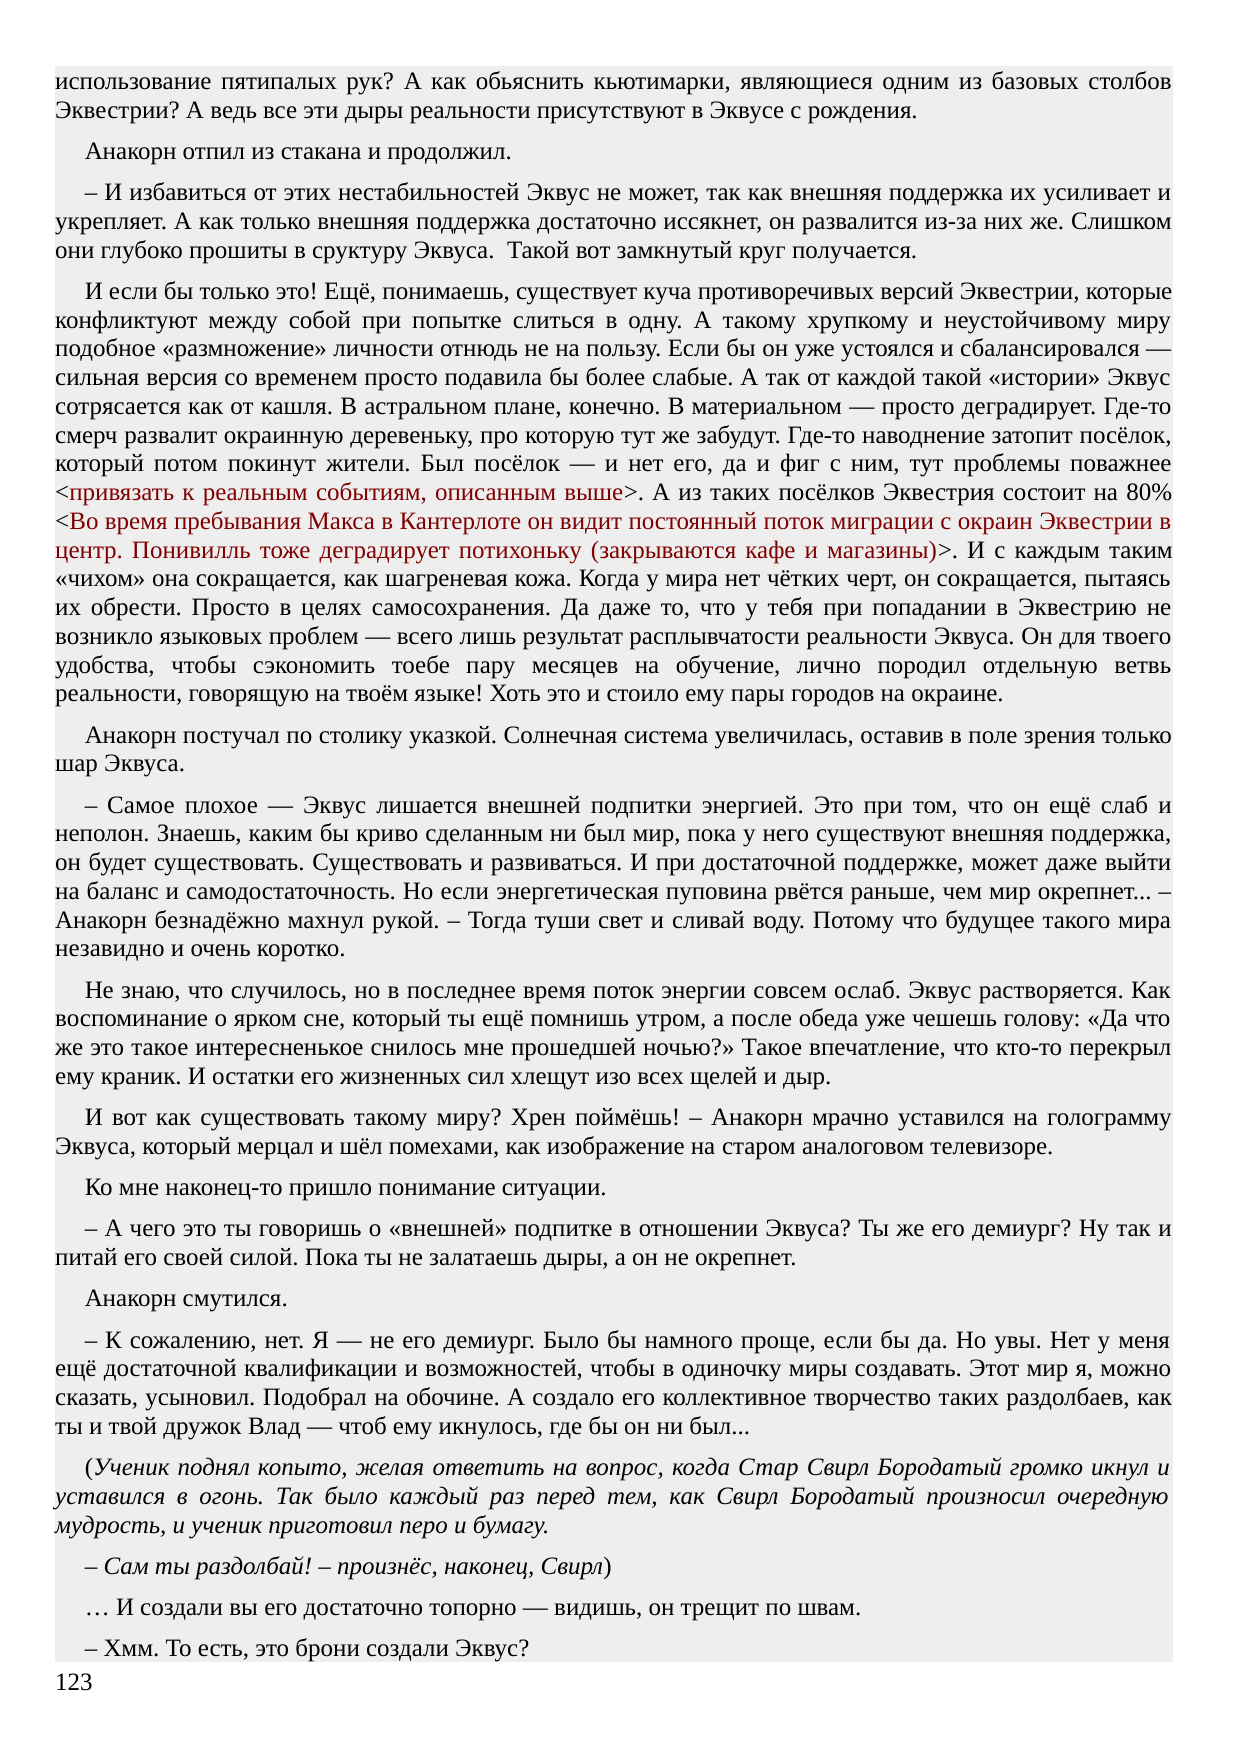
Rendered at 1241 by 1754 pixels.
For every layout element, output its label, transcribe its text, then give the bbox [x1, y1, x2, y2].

text И если бы только это! Ещё, понимаешь, существует куча противоречивых версий Эквестрии, которые конфликтуют между собой при попытке слиться в одну. А такому хрупкому и неустойчивому миру подобное «размножение» личности отнюдь не на пользу. Если бы он уже устоялся и сбалансировался — сильная версия со временем просто подавила бы более слабые. А так от каждой такой «истории» Эквус сотрясается как от кашля. В астральном плане, конечно. В материальном — просто деградирует. Где-то смерч развалит окраинную деревеньку, про которую тут же забудут. Где-то наводнение затопит посёлок, который потом покинут жители. Был посёлок — и нет его, да и фиг с ним, тут проблемы поважнее <привязать к реальным событиям, описанным выше>. А из таких посёлков Эквестрия состоит на 80% <Во время пребывания Макса в Кантерлоте он видит постоянный поток миграции с окраин Эквестрии в центр. Понивилль тоже деградирует потихоньку (закрываются кафе и магазины)>. И с каждым таким «чихом» она сокращается, как шагреневая кожа. Когда у мира нет чётких черт, он сокращается, пытаясь их обрести. Просто в целях самосохранения. Да даже то, что у тебя при попадании в Эквестрию не возникло языковых проблем — всего лишь результат расплывчатости реальности Эквуса. Он для твоего удобства, чтобы сэкономить тоебе пару месяцев на обучение, лично породил отдельную ветвь реальности, говорящую на твоём языке! Хоть это и стоило ему пары городов на окраине. [55, 276, 1173, 707]
text Ко мне наконец-то пришло понимание ситуации. [55, 1172, 1173, 1201]
text Не знаю, что случилось, но в последнее время поток энергии совсем ослаб. Эквус растворяется. Как воспоминание о ярком сне, который ты ещё помнишь утром, а после обеда уже чешешь голову: «Да что же это такое интересненькое снилось мне прошедшей ночью?» Такое впечатление, что кто-то перекрыл ему краник. И остатки его жизненных сил хлещут изо всех щелей и дыр. [55, 975, 1173, 1090]
text Анакорн постучал по столику указкой. Солнечная система увеличилась, оставив в поле зрения только шар Эквуса. [55, 720, 1173, 777]
text Анакорн отпил из стакана и продолжил. [55, 136, 1173, 165]
text (Ученик поднял копыто, желая ответить на вопрос, когда Стар Свирл Бородатый громко икнул и уставился в огонь. Так было каждый раз перед тем, как Свирл Бородатый произносил очередную мудрость, и ученик приготовил перо и бумагу. [55, 1452, 1173, 1538]
text – Хмм. То есть, это брони создали Эквус? [55, 1633, 1173, 1662]
text – Самое плохое — Эквус лишается внешней подпитки энергией. Это при том, что он ещё слаб и неполон. Знаешь, каким бы криво сделанным ни был мир, пока у него существуют внешняя поддержка, он будет существовать. Существовать и развиваться. И при достаточной поддержке, может даже выйти на баланс и самодостаточность. Но если энергетическая пуповина рвётся раньше, чем мир окрепнет... – Анакорн безнадёжно махнул рукой. – Тогда туши свет и сливай воду. Потому что будущее такого мира незавидно и очень коротко. [55, 790, 1173, 962]
text И вот как существовать такому миру? Хрен поймёшь! – Анакорн мрачно уставился на голограмму Эквуса, который мерцал и шёл помехами, как изображение на старом аналоговом телевизоре. [55, 1102, 1173, 1160]
text использование пятипалых рук? А как обьяснить кьютимарки, являющиеся одним из базовых столбов Эквестрии? А ведь все эти дыры реальности присутствуют в Эквусе с рождения. [55, 66, 1173, 123]
text – И избавиться от этих нестабильностей Эквус не может, так как внешняя поддержка их усиливает и укрепляет. А как только внешняя поддержка достаточно иссякнет, он развалится из-за них же. Слишком они глубоко прошиты в сруктуру Эквуса. Такой вот замкнутый круг получается. [55, 177, 1173, 263]
text – К сожалению, нет. Я — не его демиург. Было бы намного проще, если бы да. Но увы. Нет у меня ещё достаточной квалификации и возможностей, чтобы в одиночку миры создавать. Этот мир я, можно сказать, усыновил. Подобрал на обочине. А создало его коллективное творчество таких раздолбаев, как ты и твой дружок Влад — чтоб ему икнулось, где бы он ни был... [55, 1325, 1173, 1440]
text – Сам ты раздолбай! – произнёс, наконец, Свирл) [55, 1551, 1173, 1580]
text … И создали вы его достаточно топорно — видишь, он трещит по швам. [55, 1592, 1173, 1621]
text – А чего это ты говоришь о «внешней» подпитке в отношении Эквуса? Ты же его демиург? Ну так и питай его своей силой. Пока ты не залатаешь дыры, а он не окрепнет. [55, 1213, 1173, 1271]
text Анакорн смутился. [55, 1283, 1173, 1312]
